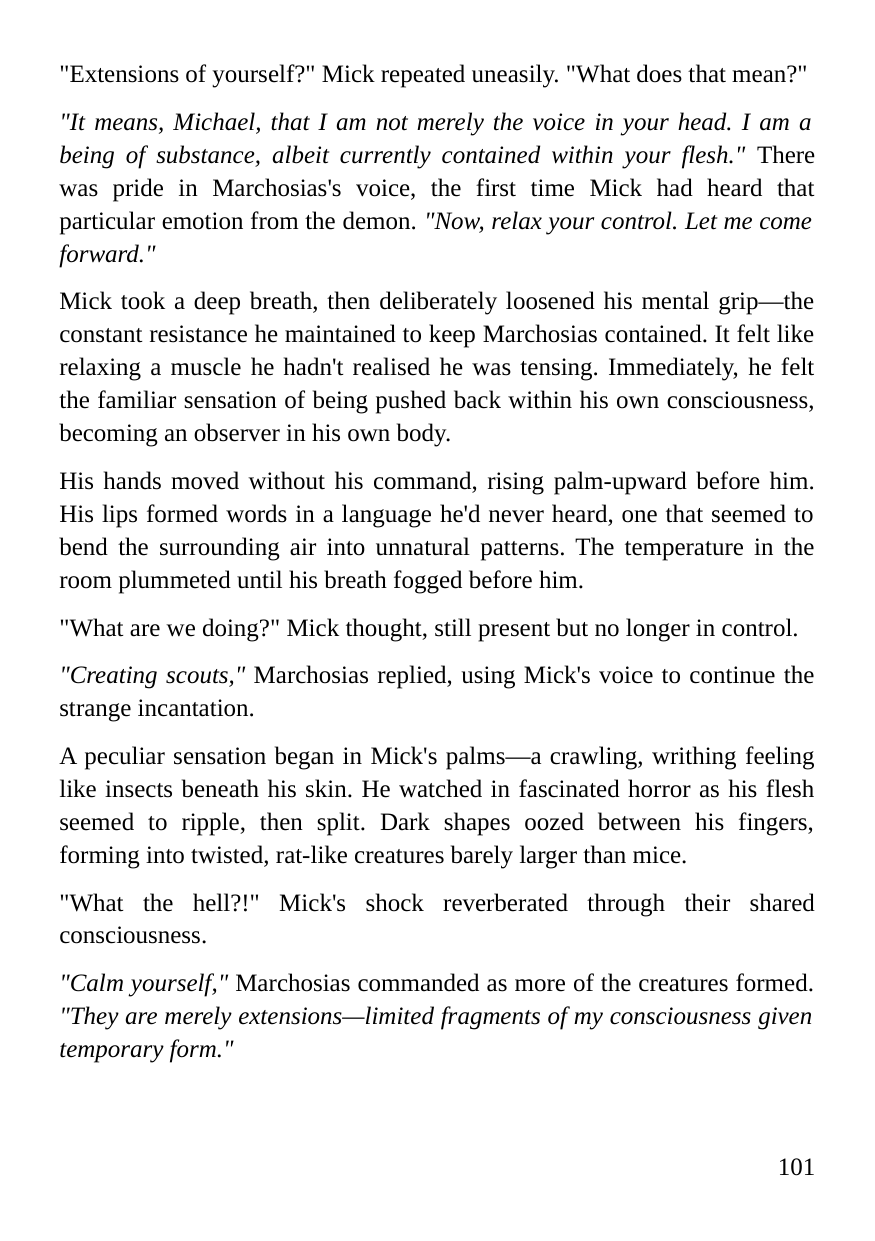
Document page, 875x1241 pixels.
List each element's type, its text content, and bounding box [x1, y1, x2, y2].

text "What the hell?!" Mick's shock reverberated through their shared consciousness. [59, 888, 815, 949]
text "Calm yourself," Marchosias commanded as more of the creatures formed. "They are merely extensions—limited fragments of my consciousness given temporary form." [59, 968, 815, 1063]
text Mick took a deep breath, then deliberately loosened his mental grip—the constant resistance he maintained to keep Marchosias contained. It felt like relaxing a muscle he hadn't realised he was tensing. Immediately, he felt the familiar sensation of being pushed back within his own consciousness, becoming an observer in his own body. [59, 286, 815, 447]
text "Extensions of yourself?" Mick repeated uneasily. "What does that mean?" [59, 59, 815, 88]
text His hands moved without his command, rising palm-upward before him. His lips formed words in a language he'd never heard, one that seemed to bend the surrounding air into unnatural patterns. The temperature in the room plummeted until his breath fogged before him. [59, 466, 815, 594]
text "Creating scouts," Marchosias replied, using Mick's voice to continue the strange incantation. [59, 660, 815, 722]
text "It means, Michael, that I am not merely the voice in your head. I am a being of substance, albeit currently contained within your flesh." There was pride in Marchosias's voice, the first time Mick had heard that particular emotion from the demon. "Now, relax your control. Let me come forward." [59, 107, 815, 267]
text A peculiar sensation began in Mick's palms—a crawling, writhing feeling like insects beneath his skin. He watched in fascinated horror as his flesh seemed to ripple, then split. Dark shapes oozed between his fingers, forming into twisted, rat-like creatures barely larger than mice. [59, 741, 815, 869]
text "What are we doing?" Mick thought, still present but no longer in control. [59, 613, 815, 641]
